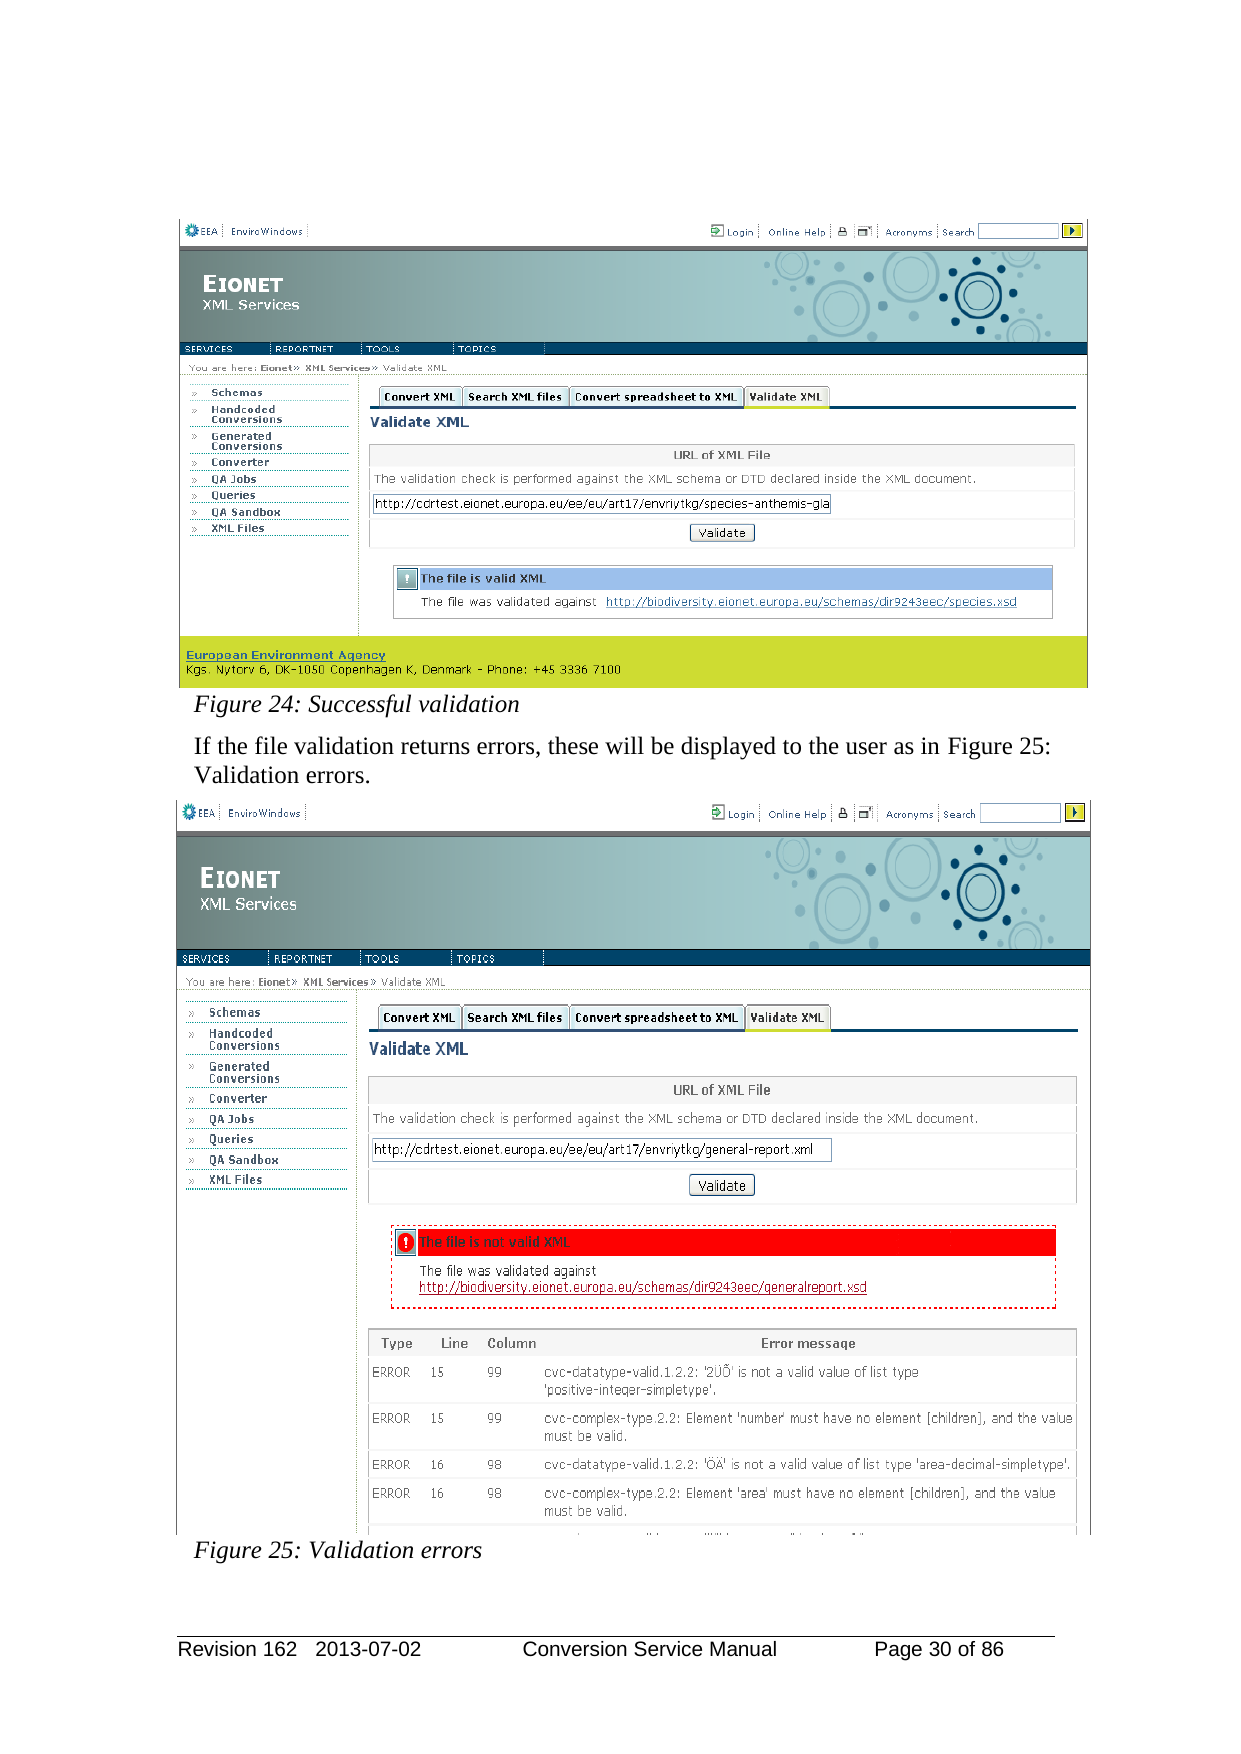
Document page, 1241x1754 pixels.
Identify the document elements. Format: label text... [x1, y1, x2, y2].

text If the file validation returns errors, these will be displayed to the user as in Figure 25: Validation errors. [194, 731, 1074, 789]
text Figure 24: Successful validation [194, 690, 1074, 718]
text Figure 25: Validation errors [194, 1535, 1074, 1563]
